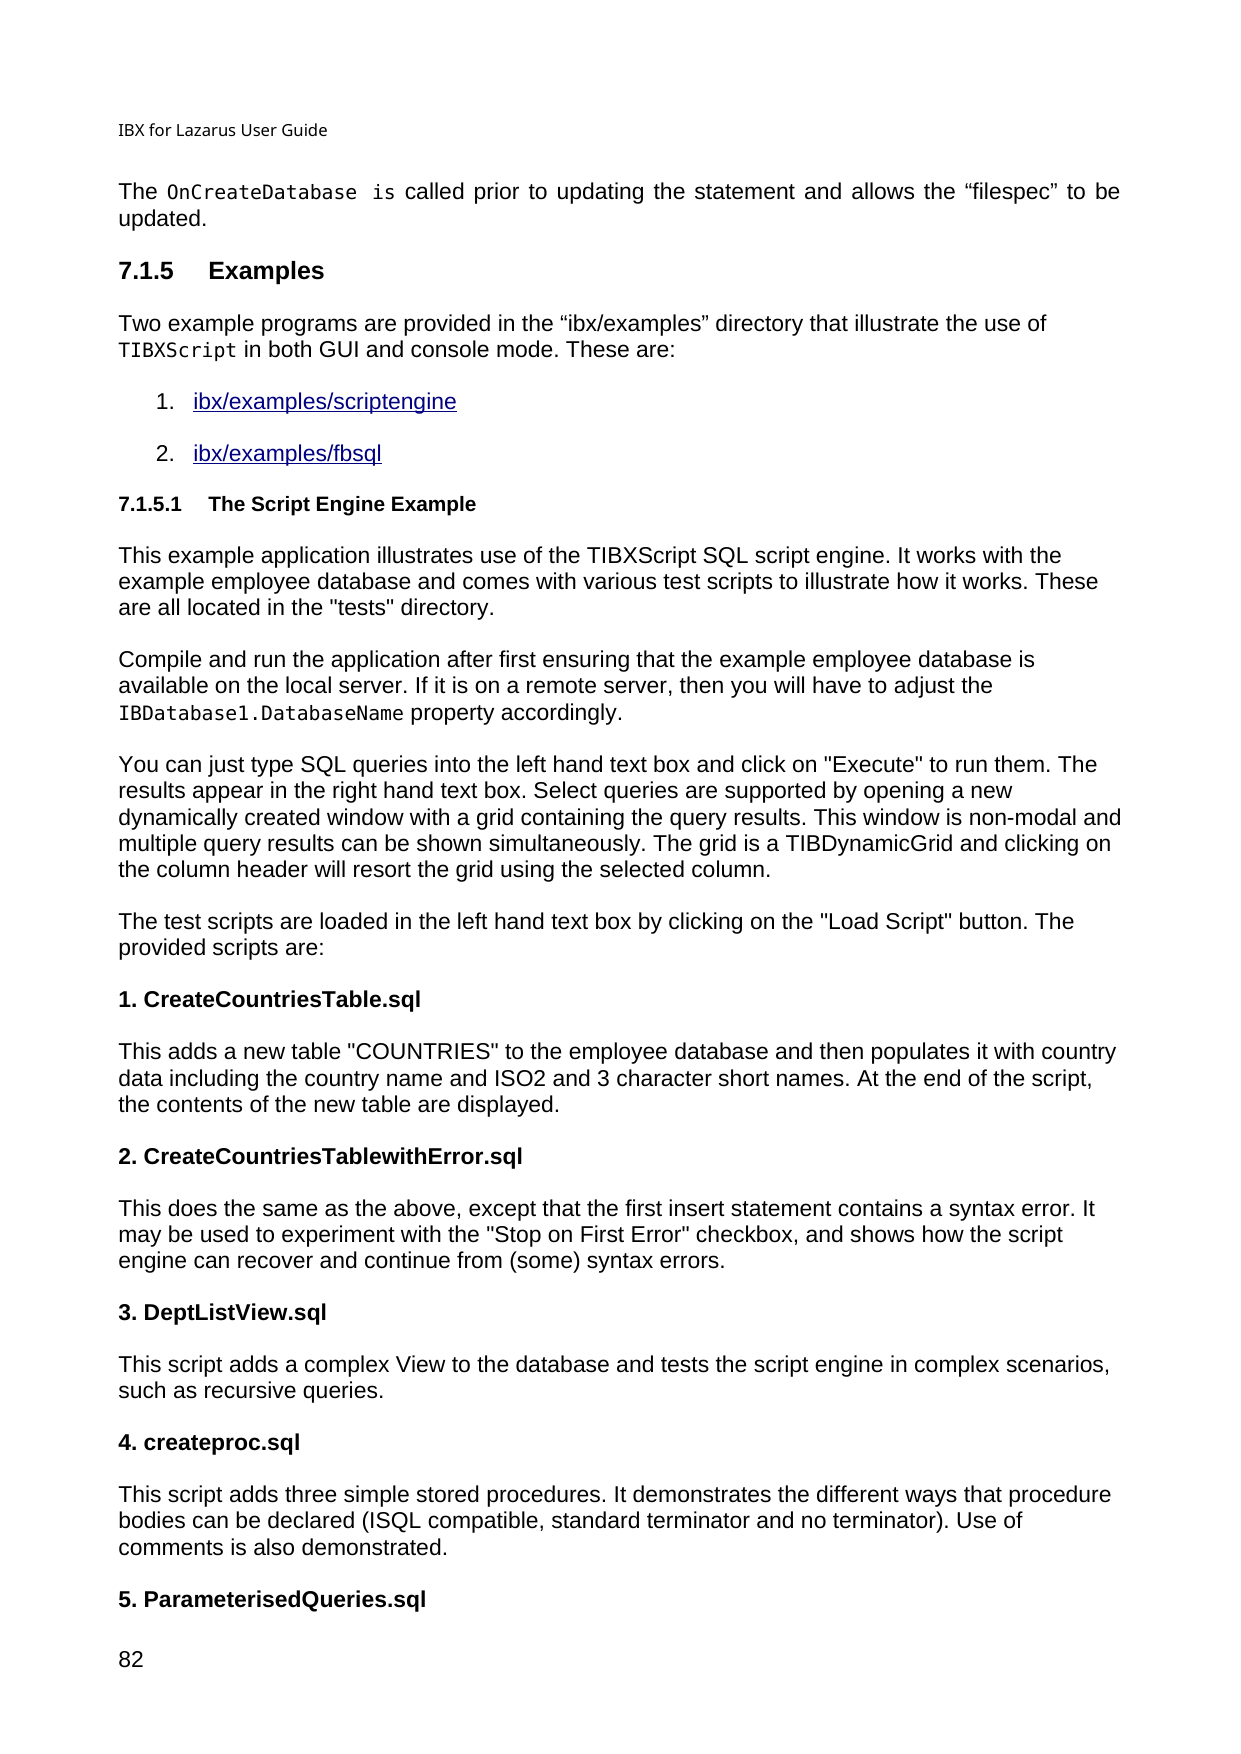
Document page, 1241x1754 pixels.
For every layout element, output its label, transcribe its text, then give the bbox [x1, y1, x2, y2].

text This does the same as the above, except that the first insert statement contains a syntax error. It may be used to experiment with the "Stop on First Error" checkbox, and shows how the script engine can recover and continue from (some) syntax errors. [118, 1194, 1122, 1274]
text This example application illustrates use of the TIBXScript SQL script engine. It works with the example employee database and comes with various test scripts to illustrate how it works. These are all located in the "tests" directory. [118, 542, 1122, 621]
text 2. CreateCountriesTablewithError.sql [118, 1143, 1122, 1169]
list ibx/examples/fbsql [156, 440, 1122, 467]
subtitle Examples [118, 256, 1122, 284]
text 4. createproc.sql [118, 1429, 1122, 1456]
list ibx/examples/scriptengine [156, 388, 1122, 415]
text This script adds three simple stored procedures. It demonstrates the different ways that procedure bodies can be declared (ISQL compatible, standard terminator and no terminator). Use of comments is also demonstrated. [118, 1481, 1122, 1560]
text You can just type SQL queries into the left hand text box and click on "Execute" to run them. The results appear in the right hand text box. Select queries are supported by opening a new dynamically created window with a grid containing the query results. This window is non-modal and multiple query results can be shown simultaneously. The grid is a TIBDynamicGrid and clicking on the column header will resort the grid using the selected column. [118, 751, 1122, 882]
text The OnCreateDatabase is called prior to updating the statement and allows the “filespec” to be updated. [118, 178, 1122, 231]
text 1. CreateCountriesTable.sql [118, 986, 1122, 1013]
text The test scripts are loaded in the left hand text box by clicking on the "Load Script" button. The provided scripts are: [118, 908, 1122, 961]
text This adds a new table "COUNTRIES" to the employee database and then populates it with country data including the country name and ISO2 and 3 character short names. At the end of the script, the contents of the new table are displayed. [118, 1038, 1122, 1117]
text This script adds a complex View to the database and tests the script engine in complex scenarios, such as recursive queries. [118, 1351, 1122, 1404]
text Compile and run the application after first ensuring that the example employee database is available on the local server. If it is on a remote server, then you will have to adjust the IBDatabase1.DatabaseName property accordingly. [118, 646, 1122, 725]
subtitle The Script Engine Example [118, 492, 1122, 516]
text 3. DeptListView.sql [118, 1299, 1122, 1326]
text Two example programs are provided in the “ibx/examples” directory that illustrate the use of TIBXScript in both GUI and console mode. These are: [118, 310, 1122, 363]
text 5. ParameterisedQueries.sql [118, 1586, 1122, 1612]
